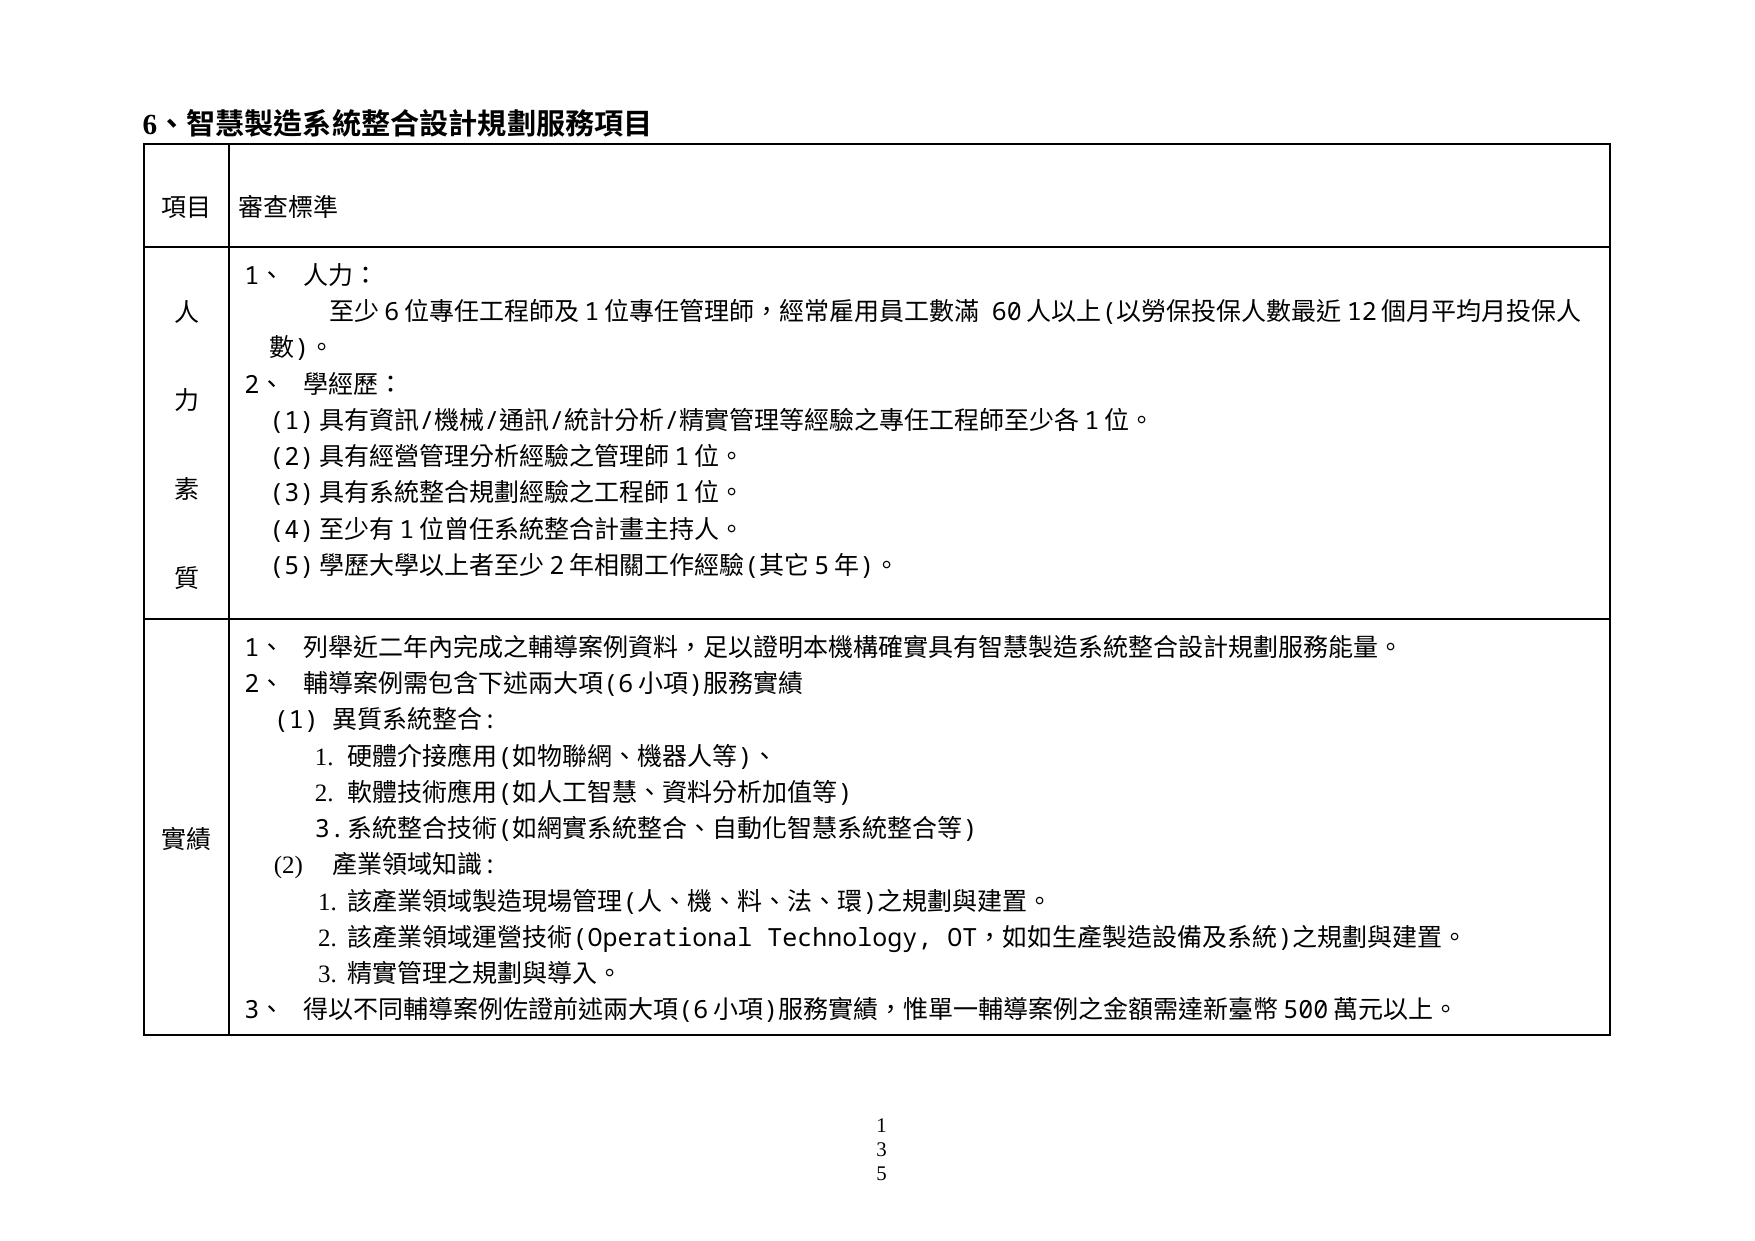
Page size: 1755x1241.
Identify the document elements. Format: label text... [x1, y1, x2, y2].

table_cell 實績 [145, 620, 228, 1034]
table_cell 人力： 至少6位專任工程師及1位專任管理師，經常雇用員工數滿 60人以上(以勞保投保人數最近12個月平均月投保人數)。 學經歷： 具有資訊/機械/通訊/統計分析/精實管理等經驗之專任工程師至少各1位。 具有經營管理分析經驗之管理師1位。 具有系統整合規劃經驗之工程師1位。 至少有1位曾任系統整合計畫主持人。 學歷大學以上者至少2年相關工作經驗(其它5年)。 [230, 248, 1609, 618]
table_header 審查標準 [230, 145, 1609, 246]
table_header 項目 [145, 145, 228, 246]
table_cell 人 力 素 質 [145, 248, 228, 618]
text 6、智慧製造系統整合設計規劃服務項目 [94, 101, 1660, 143]
table_cell 列舉近二年內完成之輔導案例資料，足以證明本機構確實具有智慧製造系統整合設計規劃服務能量。 輔導案例需包含下述兩大項(6小項)服務實績 異質系統整合: 硬體介接應用(如物聯網、機器人等)、 軟體技術應用(如人工智慧、資料分析加值等) 系統整合技術(如網實系統整合、自動化智慧系統整合等) 產業領域知識: 該產業領域製造現場管理(人、機、料、法、環)之規劃與建置。 該產業領域運營技術(Operational Technology, OT，如如生產製造設備及系統)之規劃與建置。 精實管理之規劃與導入。 得以不同輔導案例佐證前述兩大項(6小項)服務實績，惟單一輔導案例之金額需達新臺幣500萬元以上。 [230, 620, 1609, 1034]
